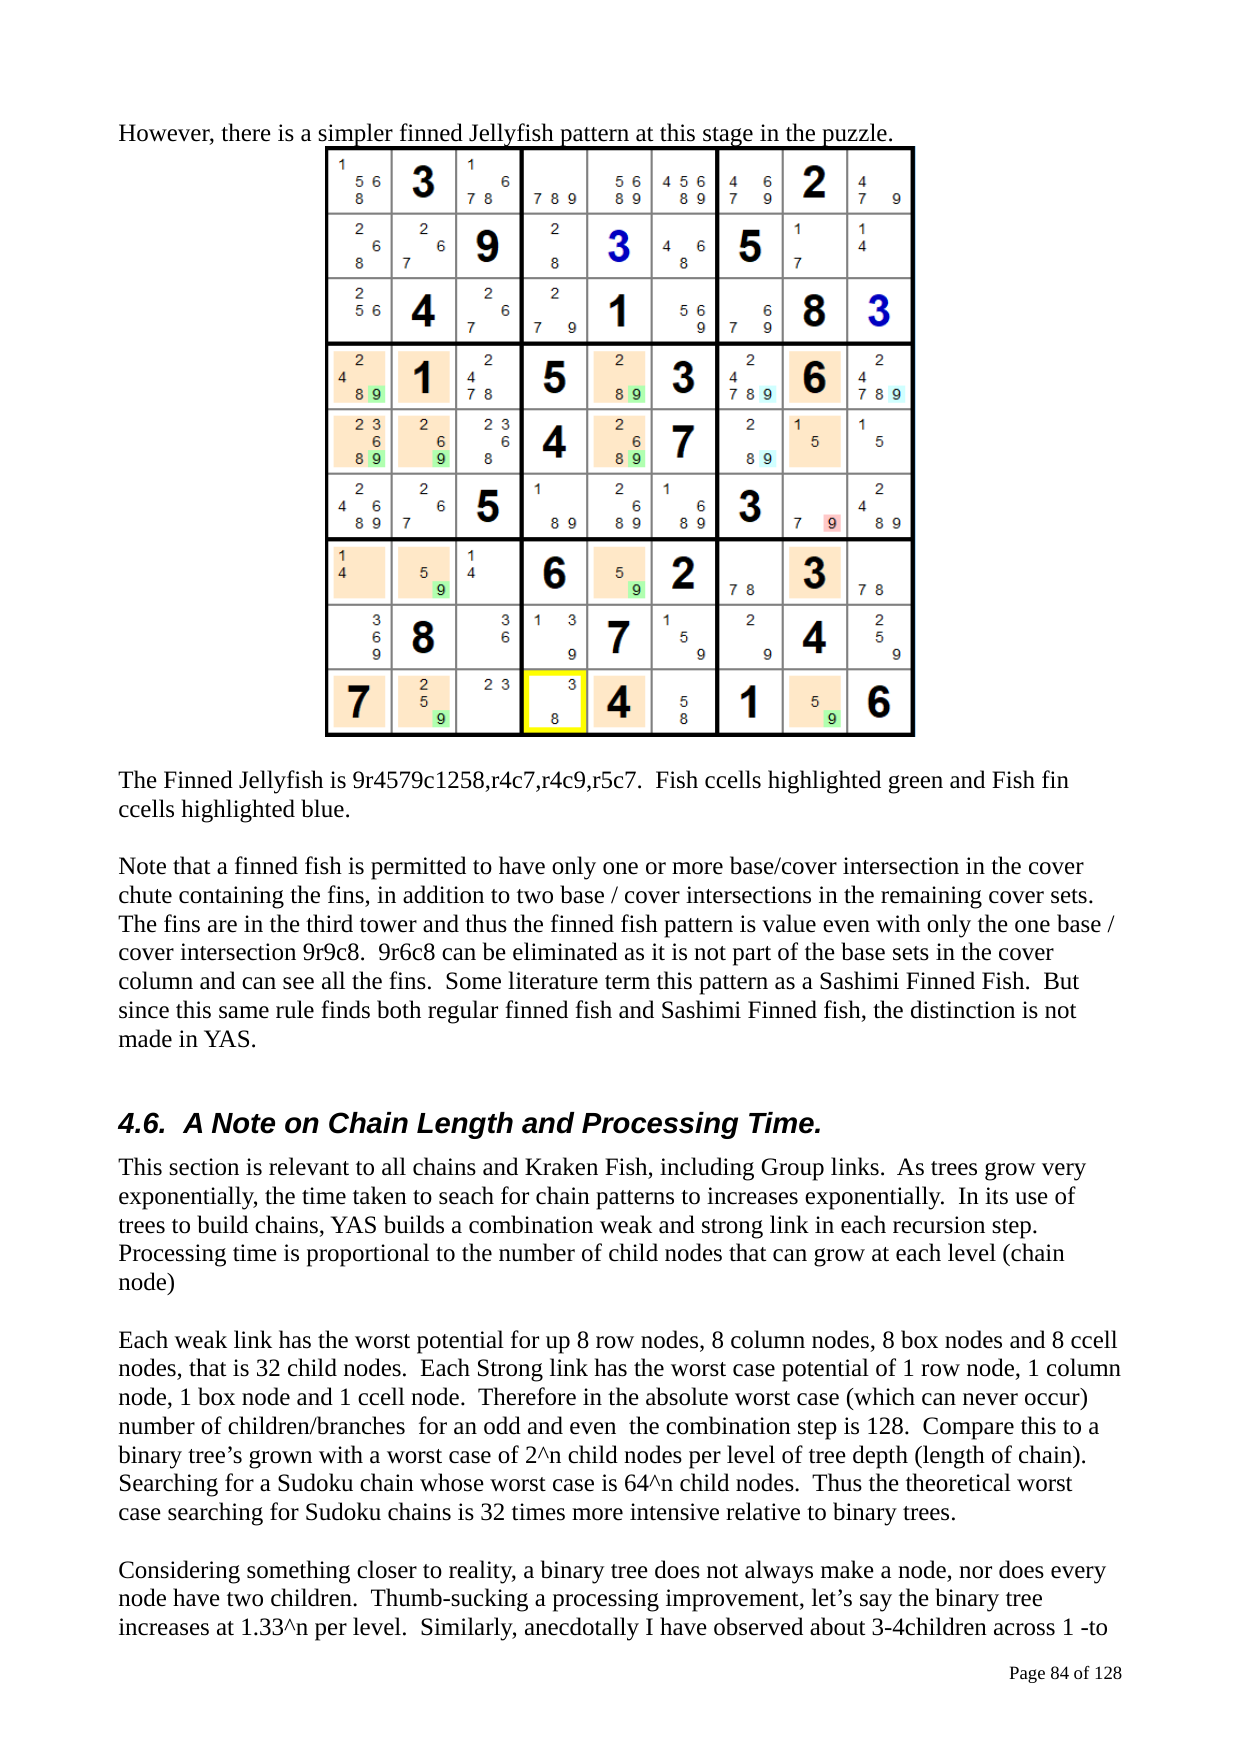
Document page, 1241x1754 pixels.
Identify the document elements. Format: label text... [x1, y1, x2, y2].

text Each weak link has the worst potential for up 8 row nodes, 8 column nodes, 8 box nodes and 8 ccell nodes, that is 32 child nodes. Each Strong link has the worst case potential of 1 row node, 1 column node, 1 box node and 1 ccell node. Therefore in the absolute worst case (which can never occur) number of children/branches for an odd and even the combination step is 128. Compare this to a binary tree’s grown with a worst case of 2^n child nodes per level of tree depth (length of chain). Searching for a Sudoku chain whose worst case is 64^n child nodes. Thus the theoretical worst case searching for Sudoku chains is 32 times more intensive relative to binary trees. [118, 1325, 1122, 1526]
text However, there is a simpler finned Jellyfish pattern at this stage in the puzzle. [118, 118, 1122, 147]
text This section is relevant to all chains and Kraken Fish, including Group links. As trees grow very exponentially, the time taken to seach for chain patterns to increases exponentially. In its use of trees to build chains, YAS builds a combination weak and strong link in each recursion step. Processing time is proportional to the number of child nodes that can grow at each level (chain node) [118, 1152, 1122, 1296]
picture [325, 146, 916, 737]
text Note that a finned fish is permitted to have only one or more base/cover intersection in the cover chute containing the fins, in addition to two base / cover intersections in the remaining cover sets. The fins are in the third tower and thus the finned fish pattern is value even with only the one base / cover intersection 9r9c8. 9r6c8 can be eliminated as it is not part of the base sets in the cover column and can see all the fins. Some literature term this pattern as a Sashimi Finned Fish. But since this same rule finds both regular finned fish and Sashimi Finned fish, the distinction is not made in YAS. [118, 851, 1122, 1052]
text Considering something closer to reality, a binary tree does not always make a node, nor does every node have two children. Thumb-sucking a processing improvement, let’s say the binary tree increases at 1.33^n per level. Similarly, anecdotally I have observed about 3-4children across 1 -to [118, 1555, 1122, 1641]
subtitle A Note on Chain Length and Processing Time. [118, 1106, 1122, 1140]
text The Finned Jellyfish is 9r4579c1258,r4c7,r4c9,r5c7. Fish ccells highlighted green and Fish fin ccells highlighted blue. [118, 765, 1122, 822]
